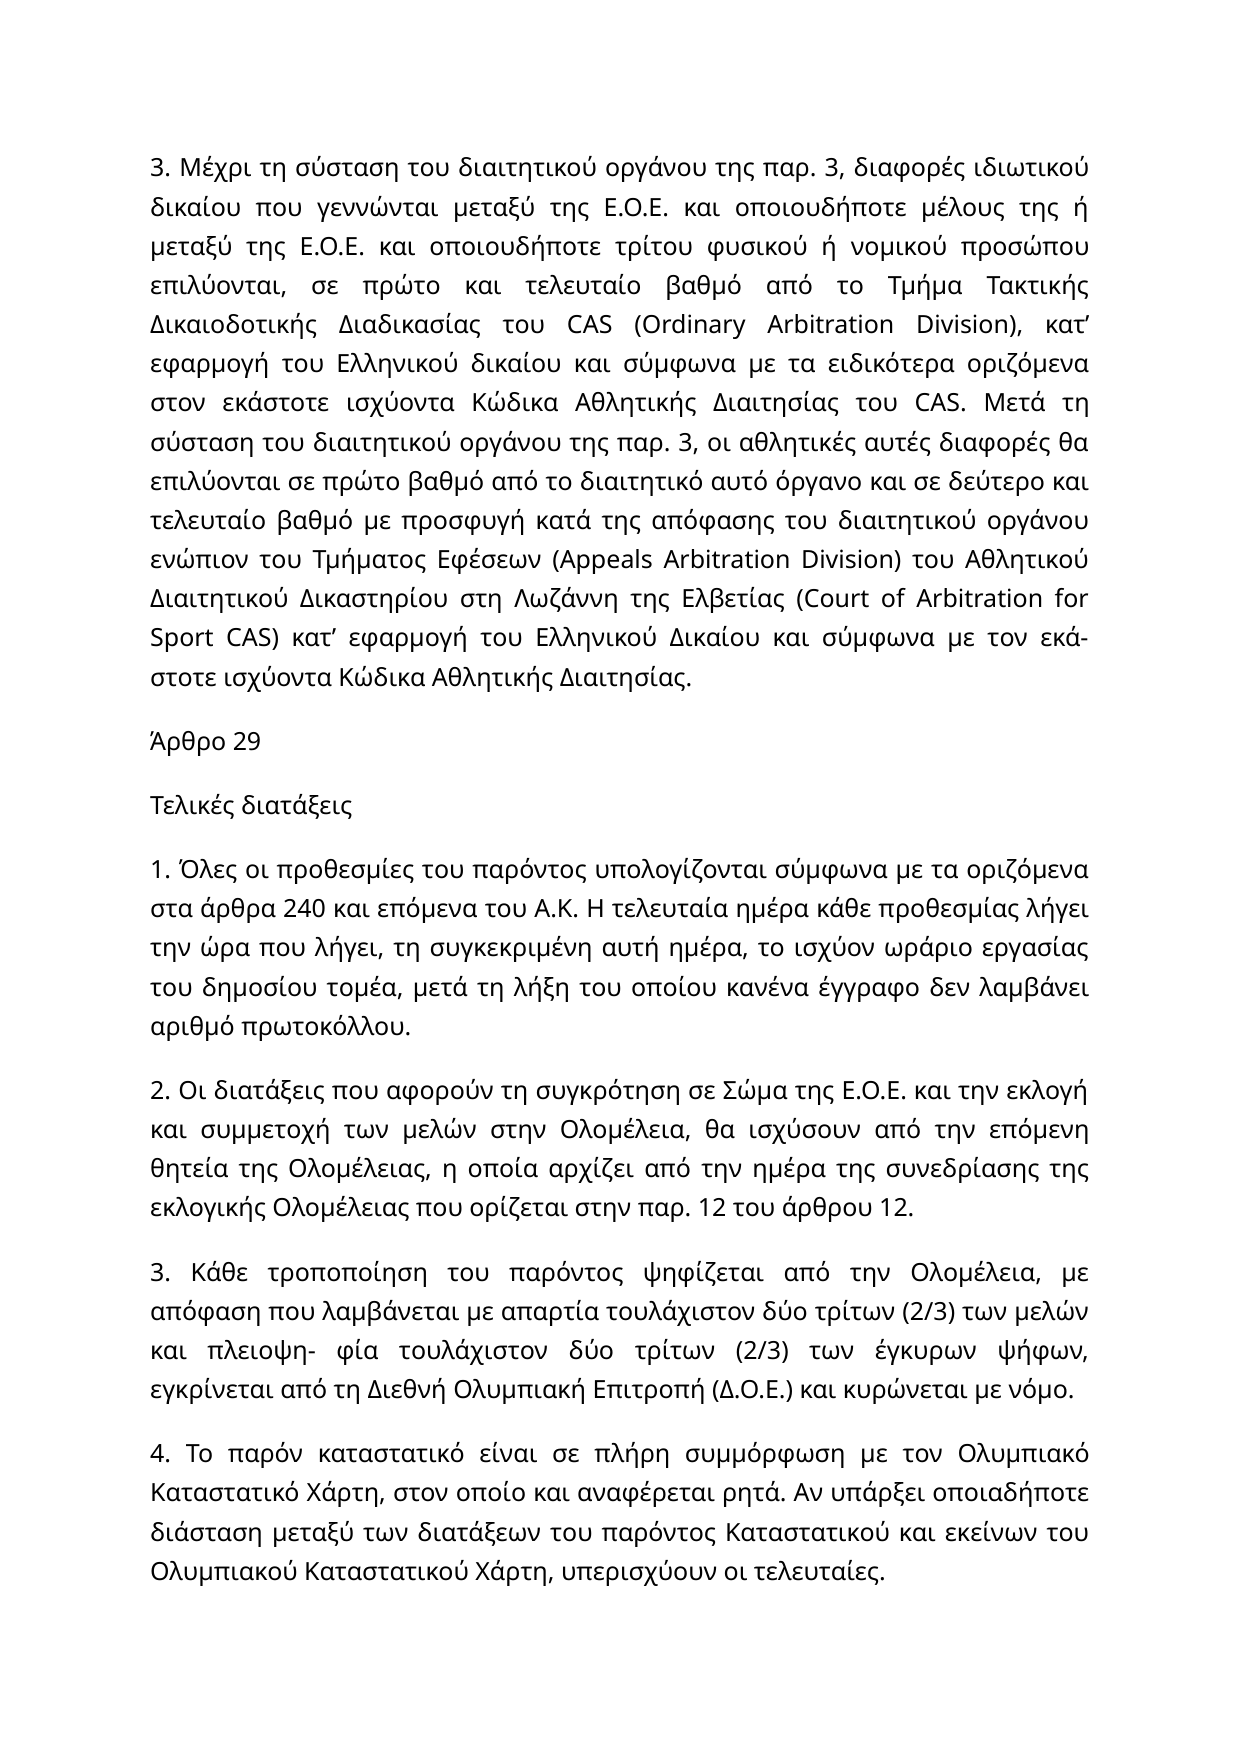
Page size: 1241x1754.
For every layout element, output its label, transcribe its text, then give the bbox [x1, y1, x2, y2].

text 3. Κάθε τροποποίηση του παρόντος ψηφίζεται από την Ολομέλεια, με απόφαση που λαμβάνεται με απαρτία τουλάχιστον δύο τρίτων (2/3) των μελών και πλειοψη- φία τουλάχιστον δύο τρίτων (2/3) των έγκυρων ψήφων, εγκρίνεται από τη Διεθνή Ολυμπιακή Επιτροπή (Δ.Ο.Ε.) και κυρώνεται με νόμο. [150, 1254, 1090, 1406]
text Άρθρο 29 [150, 723, 1090, 757]
text 2. Οι διατάξεις που αφορούν τη συγκρότηση σε Σώμα της Ε.Ο.Ε. και την εκλογή και συμμετοχή των μελών στην Ολομέλεια, θα ισχύσουν από την επόμενη θητεία της Ολομέλειας, η οποία αρχίζει από την ημέρα της συνεδρίασης της εκλογικής Ολομέλειας που ορίζεται στην παρ. 12 του άρθρου 12. [150, 1072, 1090, 1224]
text 3. Μέχρι τη σύσταση του διαιτητικού οργάνου της παρ. 3, διαφορές ιδιωτικού δικαίου που γεννώνται μεταξύ της Ε.Ο.Ε. και οποιουδήποτε μέλους της ή μεταξύ της Ε.Ο.Ε. και οποιουδήποτε τρίτου φυσικού ή νομικού προσώπου επιλύονται, σε πρώτο και τελευταίο βαθμό από το Τμήμα Τακτικής Δικαιοδοτικής Διαδικασίας του CAS (Ordinary Arbitration Division), κατ’ εφαρμογή του Ελληνικού δικαίου και σύμφωνα με τα ειδικότερα οριζόμενα στον εκάστοτε ισχύοντα Κώδικα Αθλητικής Διαιτησίας του CAS. Μετά τη σύσταση του διαιτητικού οργάνου της παρ. 3, οι αθλητικές αυτές διαφορές θα επιλύονται σε πρώτο βαθμό από το διαιτητικό αυτό όργανο και σε δεύτερο και τελευταίο βαθμό με προσφυγή κατά της απόφασης του διαιτητικού οργάνου ενώπιον του Τμήματος Εφέσεων (Appeals Arbitration Division) του Αθλητικού Διαιτητικού Δικαστηρίου στη Λωζάννη της Ελβετίας (Court of Arbitration for Sport CAS) κατ’ εφαρμογή του Ελληνικού Δικαίου και σύμφωνα με τον εκά- στοτε ισχύοντα Κώδικα Αθλητικής Διαιτησίας. [150, 150, 1090, 693]
text 4. Το παρόν καταστατικό είναι σε πλήρη συμμόρφωση με τον Ολυμπιακό Καταστατικό Χάρτη, στον οποίο και αναφέρεται ρητά. Αν υπάρξει οποιαδήποτε διάσταση μεταξύ των διατάξεων του παρόντος Καταστατικού και εκείνων του Ολυμπιακού Καταστατικού Χάρτη, υπερισχύουν οι τελευταίες. [150, 1436, 1090, 1587]
text 1. Όλες οι προθεσμίες του παρόντος υπολογίζονται σύμφωνα με τα οριζόμενα στα άρθρα 240 και επόμενα του Α.Κ. Η τελευταία ημέρα κάθε προθεσμίας λήγει την ώρα που λήγει, τη συγκεκριμένη αυτή ημέρα, το ισχύον ωράριο εργασίας του δημοσίου τομέα, μετά τη λήξη του οποίου κανένα έγγραφο δεν λαμβάνει αριθμό πρωτοκόλλου. [150, 852, 1090, 1042]
text Τελικές διατάξεις [150, 787, 1090, 822]
